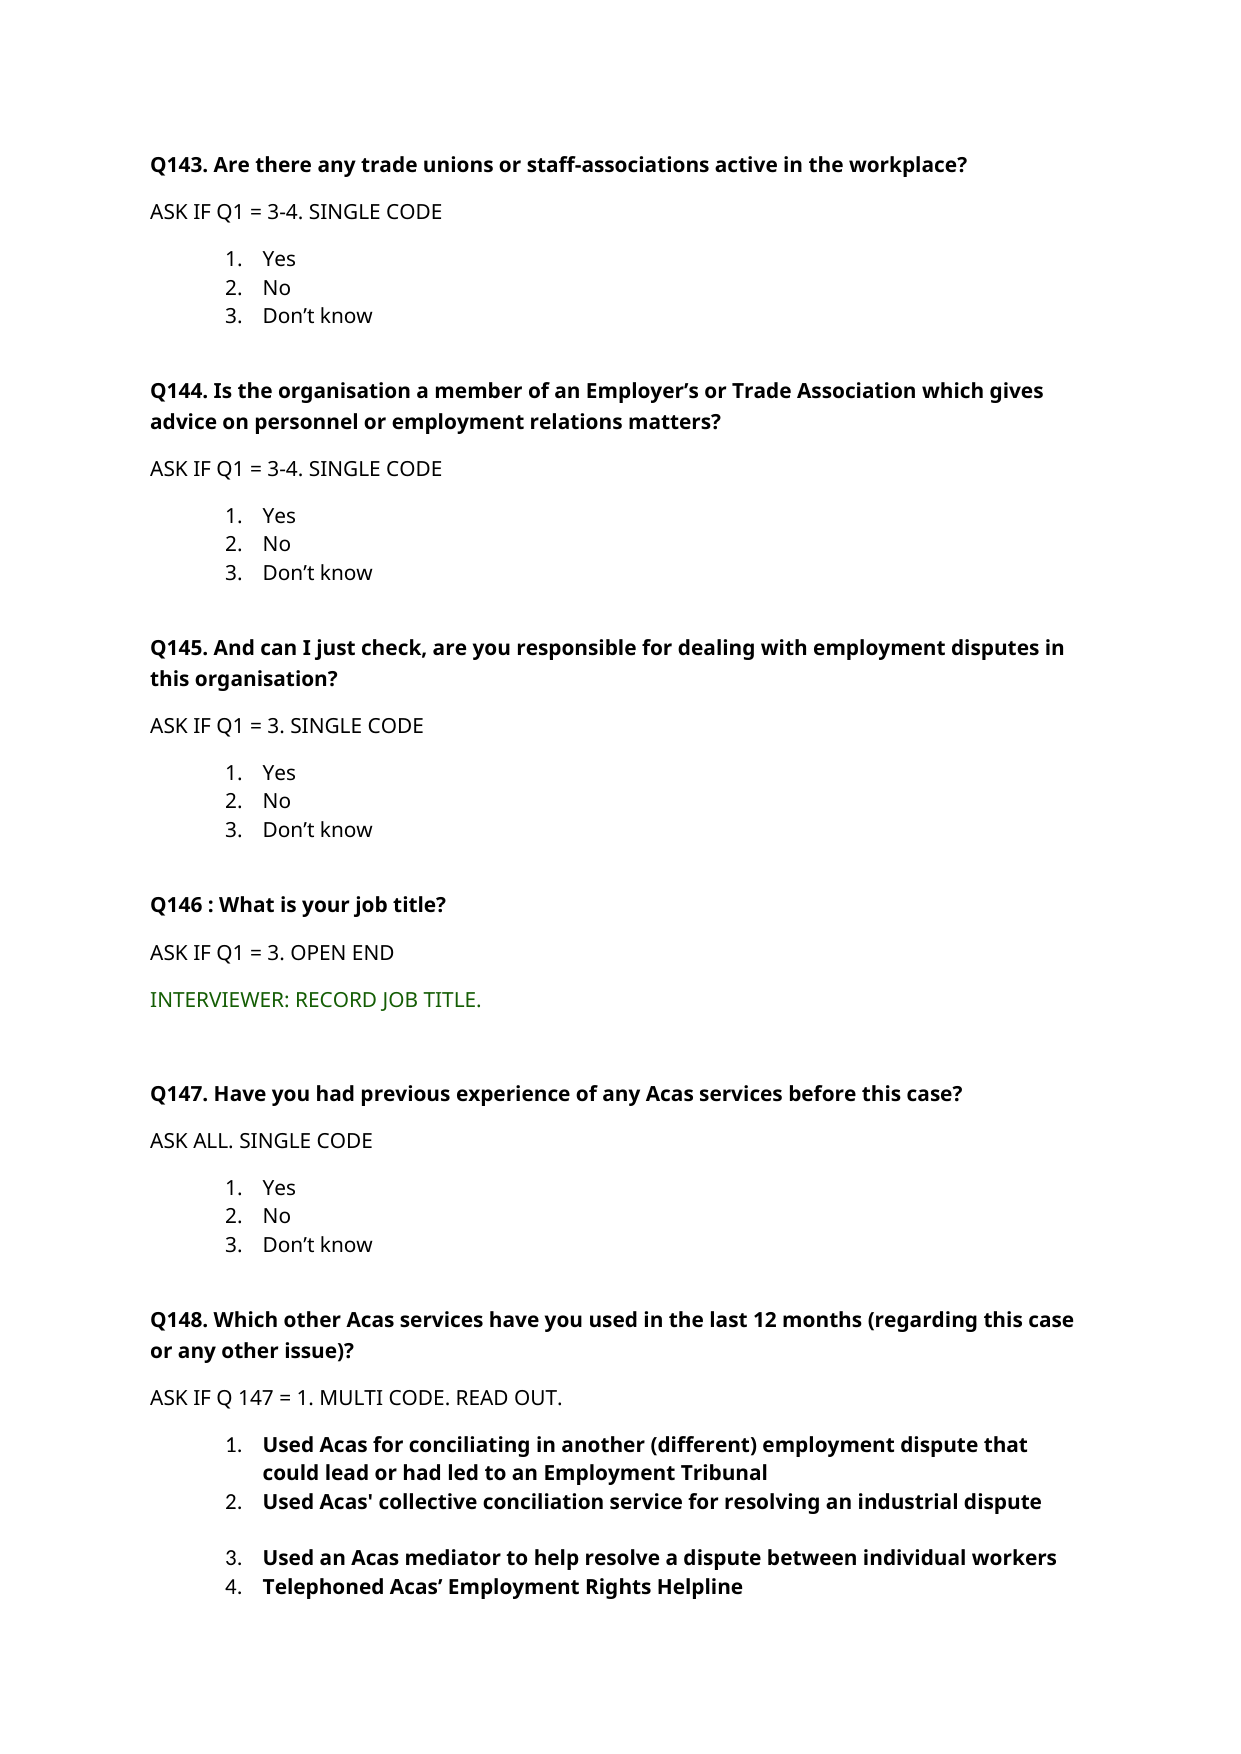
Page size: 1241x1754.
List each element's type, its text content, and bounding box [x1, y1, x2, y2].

text ASK IF Q1 = 3. OPEN END [150, 938, 1090, 966]
list Don’t know [225, 815, 1090, 843]
list Used Acas' collective conciliation service for resolving an industrial dispute [225, 1487, 1090, 1543]
text ASK IF Q1 = 3-4. SINGLE CODE [150, 197, 1090, 226]
list Don’t know [225, 558, 1090, 586]
text Q147. Have you had previous experience of any Acas services before this case? [150, 1079, 1090, 1107]
list Yes [225, 244, 1090, 273]
list No [225, 1201, 1090, 1230]
text ASK IF Q1 = 3-4. SINGLE CODE [150, 454, 1090, 482]
text ASK IF Q 147 = 1. MULTI CODE. READ OUT. [150, 1383, 1090, 1411]
list Used an Acas mediator to help resolve a dispute between individual workers [225, 1543, 1090, 1572]
text Q143. Are there any trade unions or staff-associations active in the workplace? [150, 150, 1090, 178]
list Telephoned Acas’ Employment Rights Helpline [225, 1572, 1090, 1600]
text ASK IF Q1 = 3. SINGLE CODE [150, 711, 1090, 739]
text Q148. Which other Acas services have you used in the last 12 months (regarding this case or any other issue)? [150, 1305, 1090, 1364]
list Used Acas for conciliating in another (different) employment dispute that could lead or had led to an Employment Tribunal [225, 1430, 1090, 1487]
list No [225, 529, 1090, 558]
list Yes [225, 758, 1090, 787]
text Q144. Is the organisation a member of an Employer’s or Trade Association which gives advice on personnel or employment relations matters? [150, 377, 1090, 435]
text Q145. And can I just check, are you responsible for dealing with employment disputes in this organisation? [150, 633, 1090, 692]
text ASK ALL. SINGLE CODE [150, 1126, 1090, 1154]
text INTERVIEWER: RECORD JOB TITLE. [150, 985, 1090, 1013]
list Yes [225, 1173, 1090, 1201]
list Yes [225, 501, 1090, 529]
list Don’t know [225, 301, 1090, 329]
list No [225, 273, 1090, 301]
list No [225, 787, 1090, 815]
text Q146 : What is your job title? [150, 891, 1090, 919]
list Don’t know [225, 1230, 1090, 1258]
